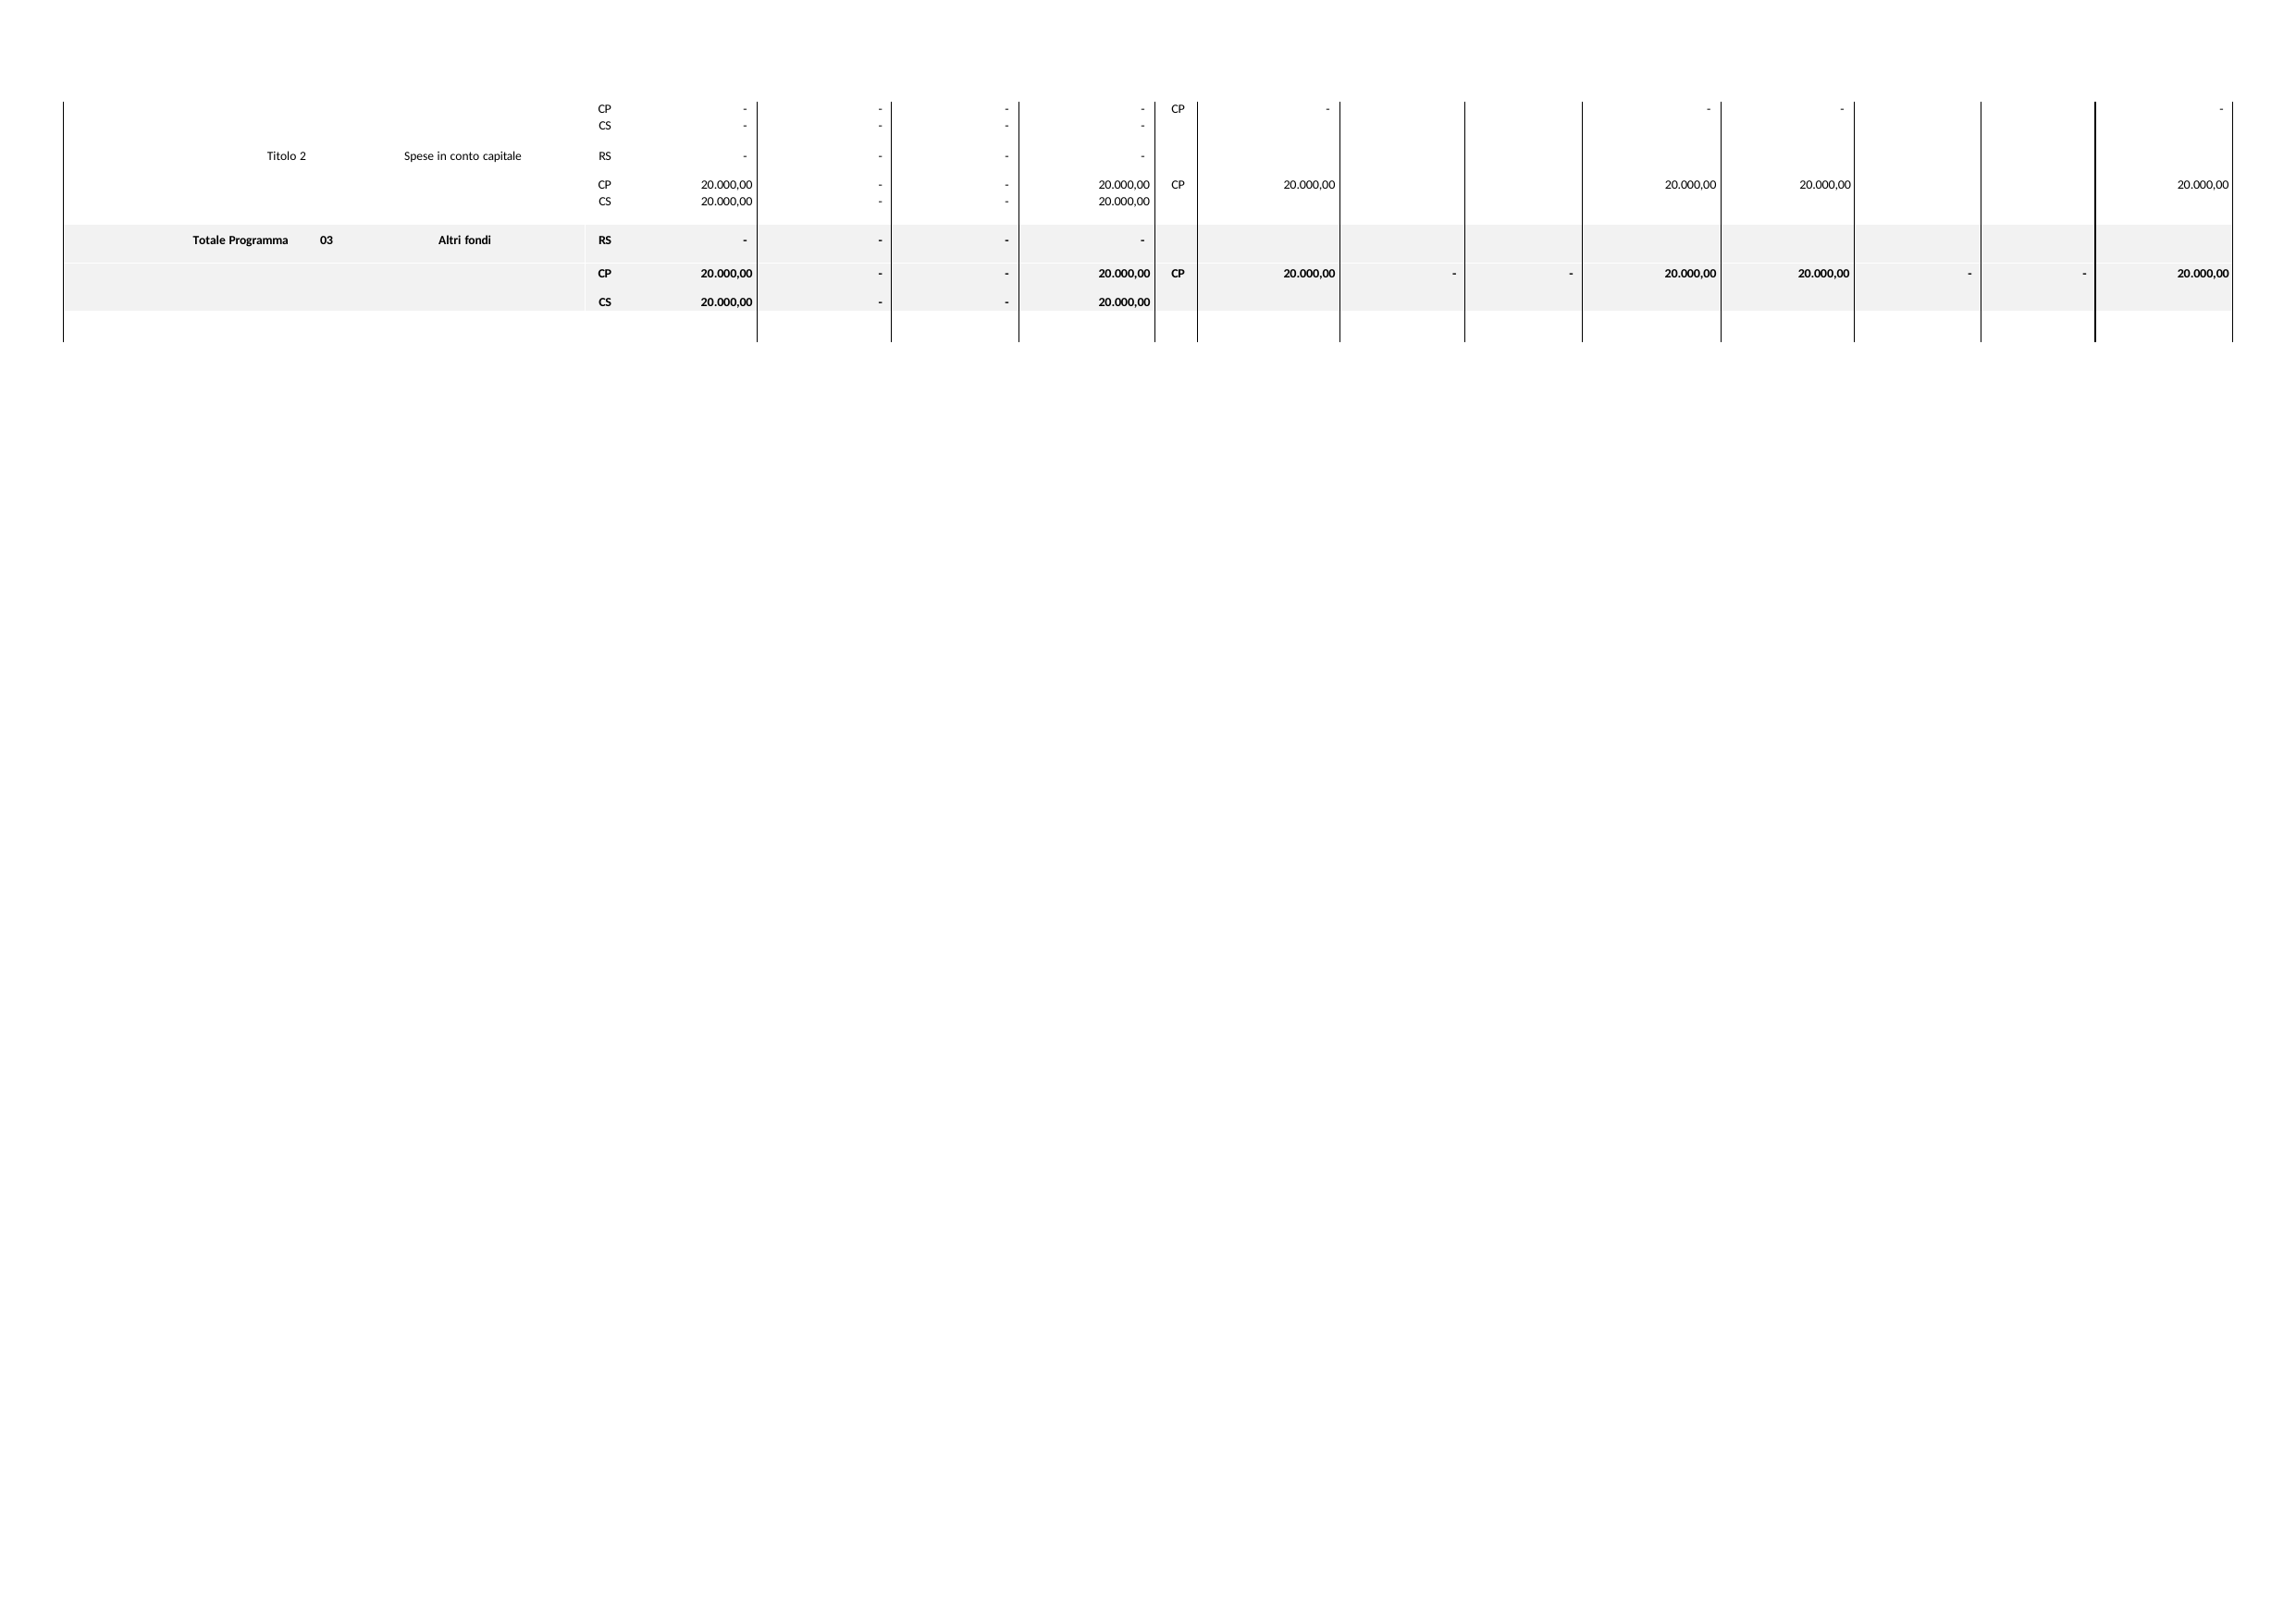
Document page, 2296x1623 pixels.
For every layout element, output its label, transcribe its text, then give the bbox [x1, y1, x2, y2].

table_cell [64, 141, 188, 178]
table_cell [64, 225, 188, 263]
table_cell CS [586, 194, 623, 224]
table_cell - [1340, 264, 1464, 296]
table_cell [313, 102, 585, 117]
table_cell [1583, 296, 1721, 311]
table_cell CP [586, 102, 623, 117]
table_cell - [892, 118, 1018, 141]
table_cell [1155, 141, 1197, 178]
table_cell [1722, 296, 1854, 311]
table_cell [1981, 102, 2094, 224]
table_cell CS [586, 118, 623, 141]
table_cell [1198, 225, 1339, 263]
table_cell 20.000,00 [1019, 264, 1154, 296]
table_cell [313, 118, 585, 141]
table_cell [1583, 141, 1721, 178]
table_cell [1722, 311, 1854, 342]
table_cell Totale Programma [188, 225, 313, 263]
table_cell [758, 311, 891, 342]
table_cell - [892, 264, 1018, 296]
table_cell 20.000,00 [623, 296, 757, 311]
table_cell [188, 194, 313, 224]
table_cell [1340, 102, 1464, 224]
table_cell - [1583, 102, 1721, 117]
table_cell [1855, 311, 1981, 342]
table_cell - [758, 264, 891, 296]
table_cell - [892, 296, 1018, 311]
table_cell [188, 296, 313, 311]
table_cell [1583, 194, 1721, 224]
table_cell 20.000,00 [623, 264, 757, 296]
table_cell 20.000,00 [1583, 178, 1721, 194]
table_cell - [892, 194, 1018, 224]
table_cell [2096, 225, 2232, 263]
table_cell [1155, 311, 1197, 342]
table_cell [64, 194, 188, 224]
table_cell [1722, 118, 1854, 141]
table_cell [188, 118, 313, 141]
table_cell - [758, 118, 891, 141]
table_cell - [892, 102, 1018, 117]
table_cell - [1198, 102, 1339, 117]
table_cell [1155, 194, 1197, 224]
table_cell [64, 102, 188, 117]
table_cell CP [586, 264, 623, 296]
table_cell [64, 311, 757, 342]
table_cell - [1019, 118, 1154, 141]
table_cell [2096, 141, 2232, 178]
table_cell - [623, 102, 757, 117]
table_cell - [758, 194, 891, 224]
table_cell [1855, 102, 1981, 224]
table_cell [1340, 311, 1464, 342]
table_cell [1722, 141, 1854, 178]
table_cell [1019, 311, 1154, 342]
table_cell - [758, 141, 891, 178]
table_cell - [892, 178, 1018, 194]
table_cell [1981, 311, 2094, 342]
table_cell CP [1155, 102, 1197, 117]
table_cell [1855, 225, 1981, 263]
table_cell - [892, 141, 1018, 178]
table_cell [64, 296, 188, 311]
table_cell - [623, 141, 757, 178]
table_cell [188, 178, 313, 194]
table_cell [1155, 118, 1197, 141]
table_cell - [1981, 264, 2094, 296]
table_cell [2096, 296, 2232, 311]
table_cell - [1019, 102, 1154, 117]
table_cell [1198, 194, 1339, 224]
table_cell - [758, 178, 891, 194]
table_cell 20.000,00 [623, 178, 757, 194]
table_cell [1583, 118, 1721, 141]
table_cell 20.000,00 [2096, 178, 2232, 194]
table_cell CP [1155, 178, 1197, 194]
table_cell [1465, 102, 1582, 224]
table_cell [1722, 194, 1854, 224]
table_cell [64, 118, 188, 141]
table_cell [1722, 225, 1854, 263]
table_cell - [1465, 264, 1582, 296]
table_cell 20.000,00 [2096, 264, 2232, 296]
table_cell [313, 264, 585, 296]
table_cell - [1722, 102, 1854, 117]
table_cell Altri fondi [343, 225, 585, 263]
table_cell [892, 311, 1018, 342]
table_cell 20.000,00 [623, 194, 757, 224]
table_cell - [758, 225, 891, 263]
table_cell [1198, 296, 1339, 311]
table_cell [2096, 118, 2232, 141]
table_cell 20.000,00 [1019, 194, 1154, 224]
table_cell Spese in conto capitale [313, 141, 585, 178]
table_cell [1198, 118, 1339, 141]
table_cell [2096, 311, 2232, 342]
table_cell [1465, 225, 1582, 263]
table_cell [188, 102, 313, 117]
table_cell CP [1155, 264, 1197, 296]
table_cell [313, 296, 585, 311]
table_cell 20.000,00 [1722, 178, 1854, 194]
table_cell 20.000,00 [1019, 296, 1154, 311]
table_cell - [2096, 102, 2232, 117]
table_cell [1340, 296, 1464, 311]
table_cell - [758, 102, 891, 117]
table_cell 03 [313, 225, 343, 263]
table_cell 20.000,00 [1583, 264, 1721, 296]
table_cell 20.000,00 [1019, 178, 1154, 194]
table_cell - [892, 225, 1018, 263]
table_cell [64, 178, 188, 194]
table_cell [1981, 225, 2094, 263]
table_cell - [1855, 264, 1981, 296]
table_cell - [1019, 225, 1154, 263]
table_cell 20.000,00 [1198, 178, 1339, 194]
table_cell - [758, 296, 891, 311]
table_cell [1981, 296, 2094, 311]
table_cell [1198, 311, 1339, 342]
table_cell [1198, 141, 1339, 178]
table_cell [1583, 311, 1721, 342]
table_cell 20.000,00 [1198, 264, 1339, 296]
table_cell CP [586, 178, 623, 194]
table_cell [1340, 225, 1464, 263]
table_cell RS [586, 141, 623, 178]
table_cell - [623, 118, 757, 141]
table_cell [1155, 296, 1197, 311]
table_cell Titolo 2 [188, 141, 313, 178]
table_cell - [1019, 141, 1154, 178]
table_cell [64, 264, 188, 296]
table_cell 20.000,00 [1722, 264, 1854, 296]
table_cell [188, 264, 313, 296]
table_cell - [623, 225, 757, 263]
table_cell [1465, 311, 1582, 342]
table_cell CS [586, 296, 623, 311]
table_cell [1155, 225, 1197, 263]
table_cell [313, 194, 585, 224]
table_cell [1465, 296, 1582, 311]
table_cell [313, 178, 585, 194]
table_cell [1583, 225, 1721, 263]
table_cell RS [586, 225, 623, 263]
table_cell [2096, 194, 2232, 224]
table_cell [1855, 296, 1981, 311]
